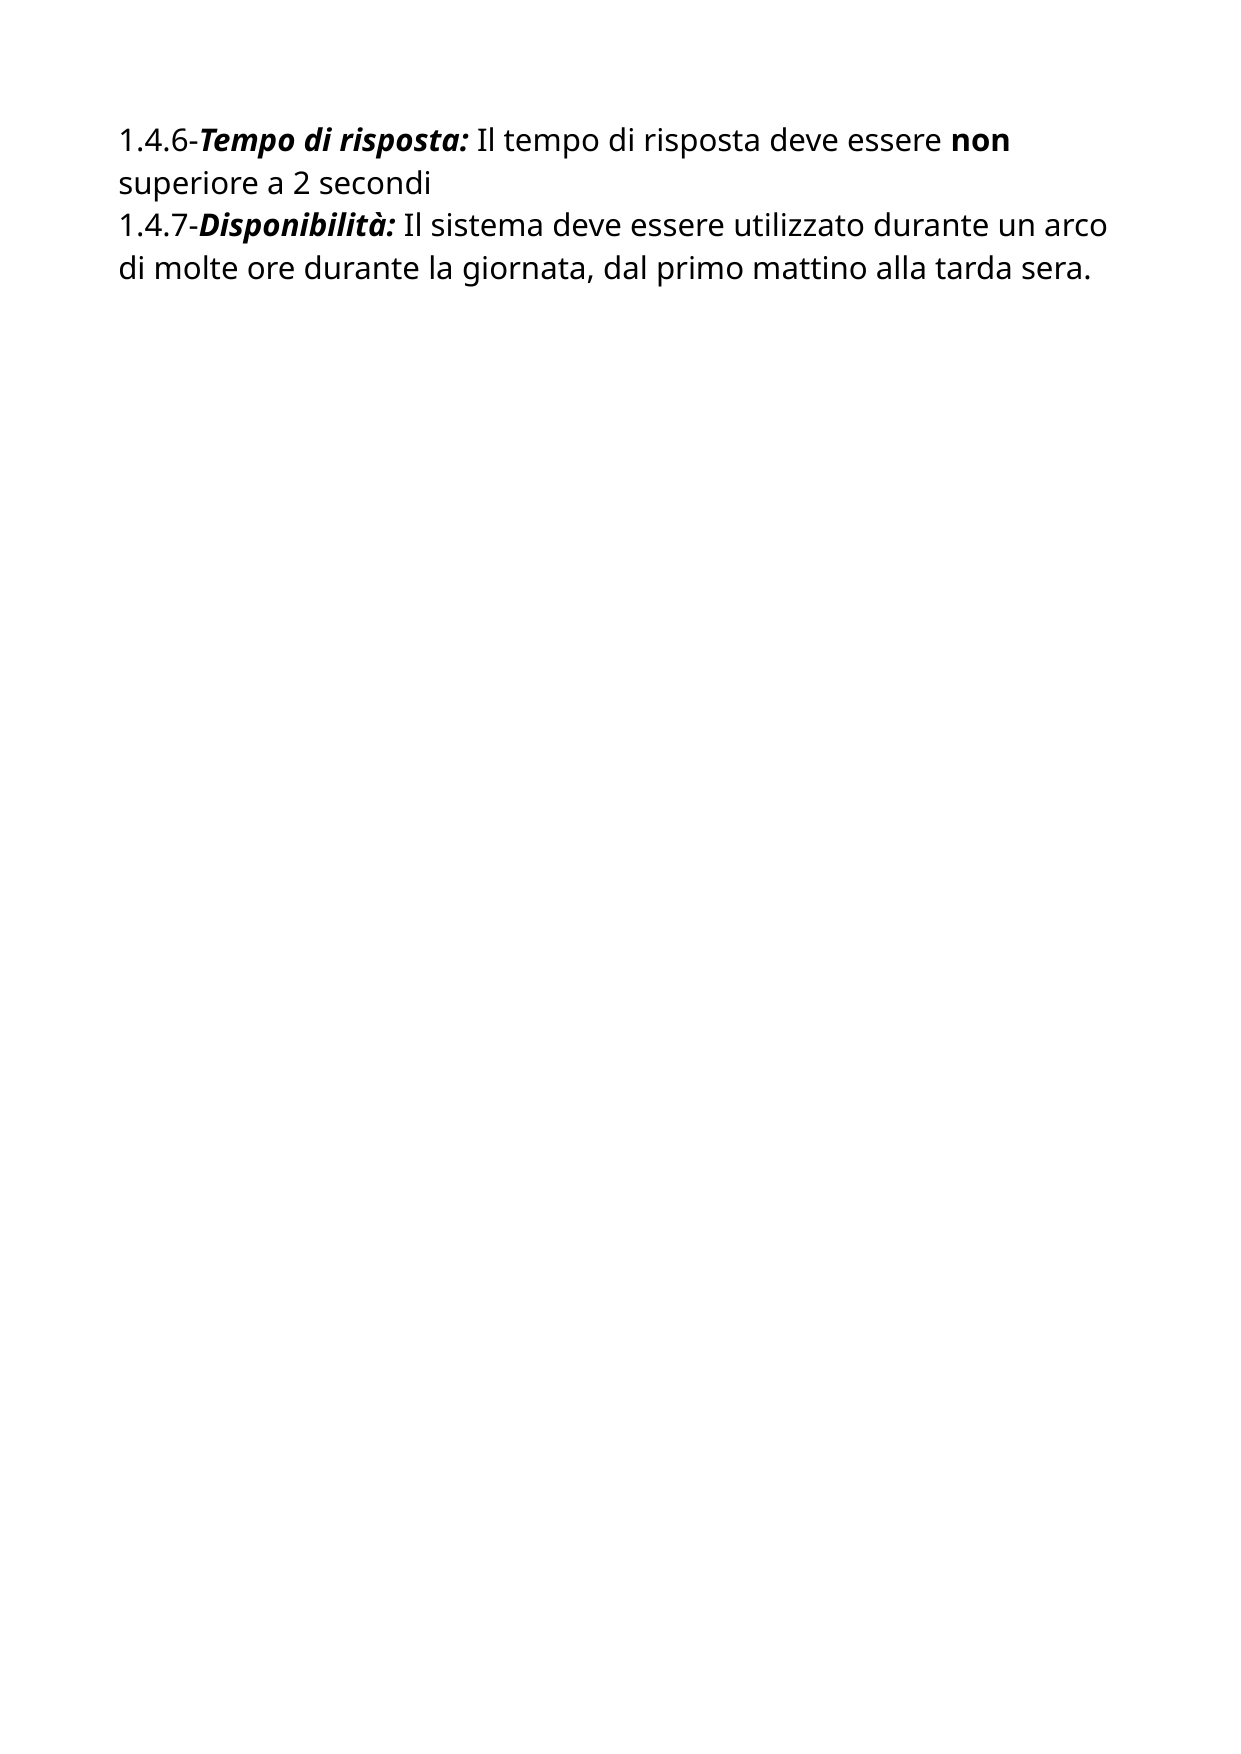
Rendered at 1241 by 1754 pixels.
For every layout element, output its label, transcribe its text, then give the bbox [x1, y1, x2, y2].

text 1.4.6-Tempo di risposta: Il tempo di risposta deve essere non superiore a 2 secondi [118, 118, 1122, 203]
text 1.4.7-Disponibilità: Il sistema deve essere utilizzato durante un arco di molte ore durante la giornata, dal primo mattino alla tarda sera. [118, 203, 1122, 288]
